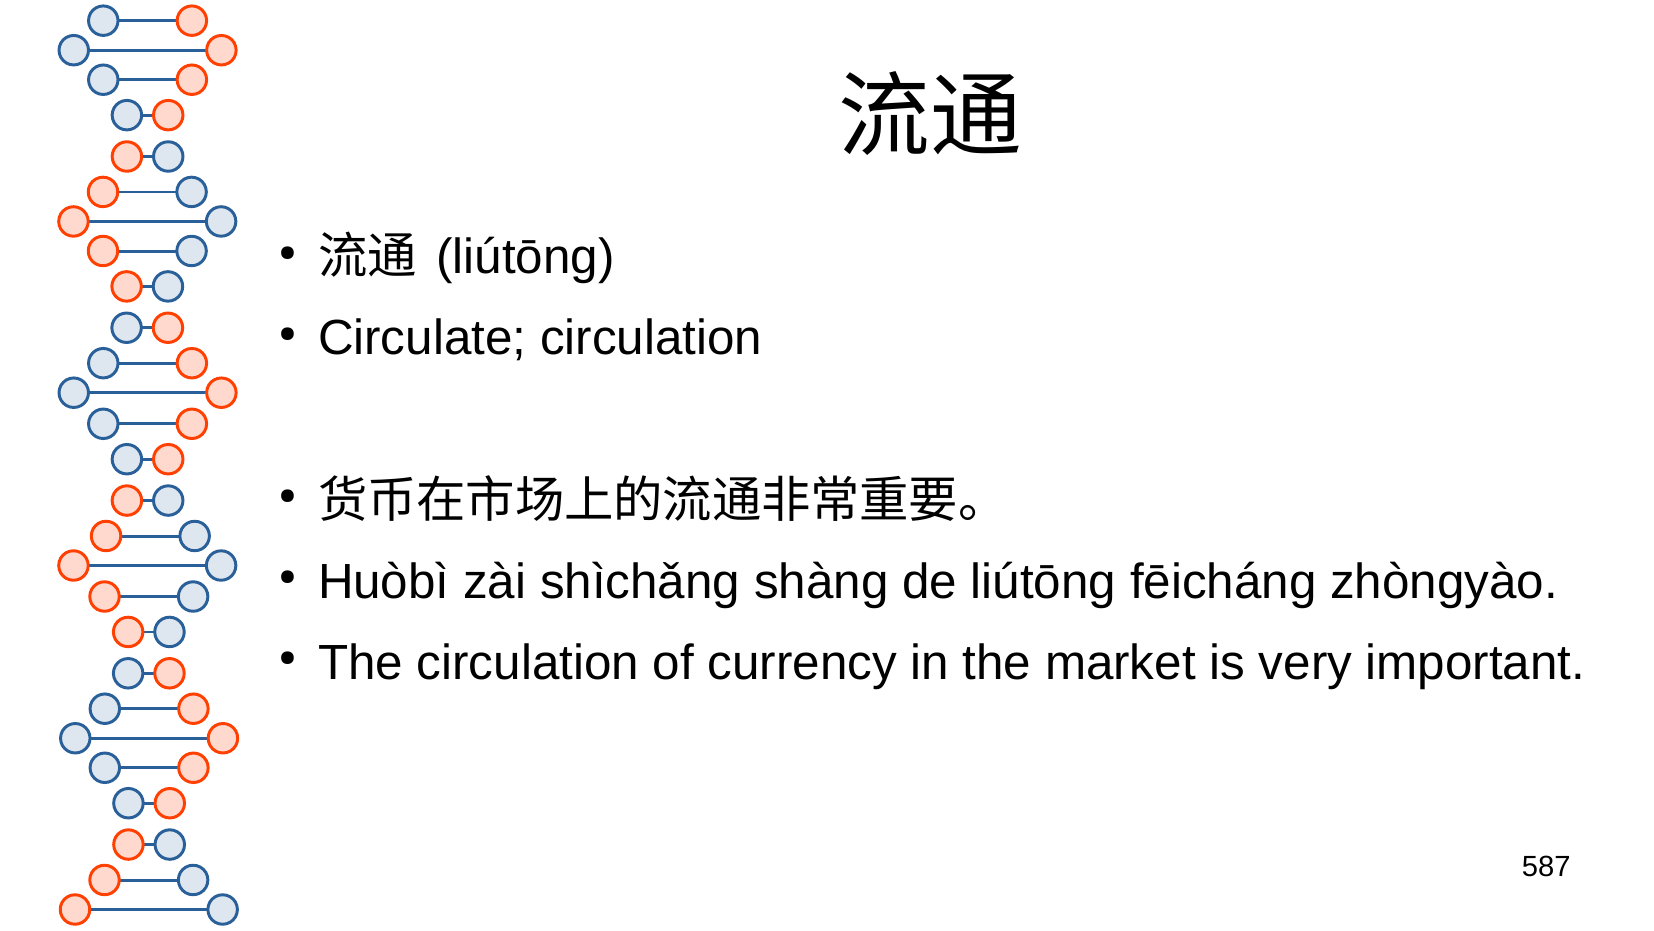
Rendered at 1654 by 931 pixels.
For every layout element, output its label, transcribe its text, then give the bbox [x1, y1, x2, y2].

title 流通 [265, 35, 1595, 189]
list 流通 (liútōng) Circulate; circulation 货币在市场上的流通非常重要。 Huòbì zài shìchǎng shàng de liútōng fēicháng zhòngyào. The circulation of currency in the market is very important. [265, 224, 1595, 764]
